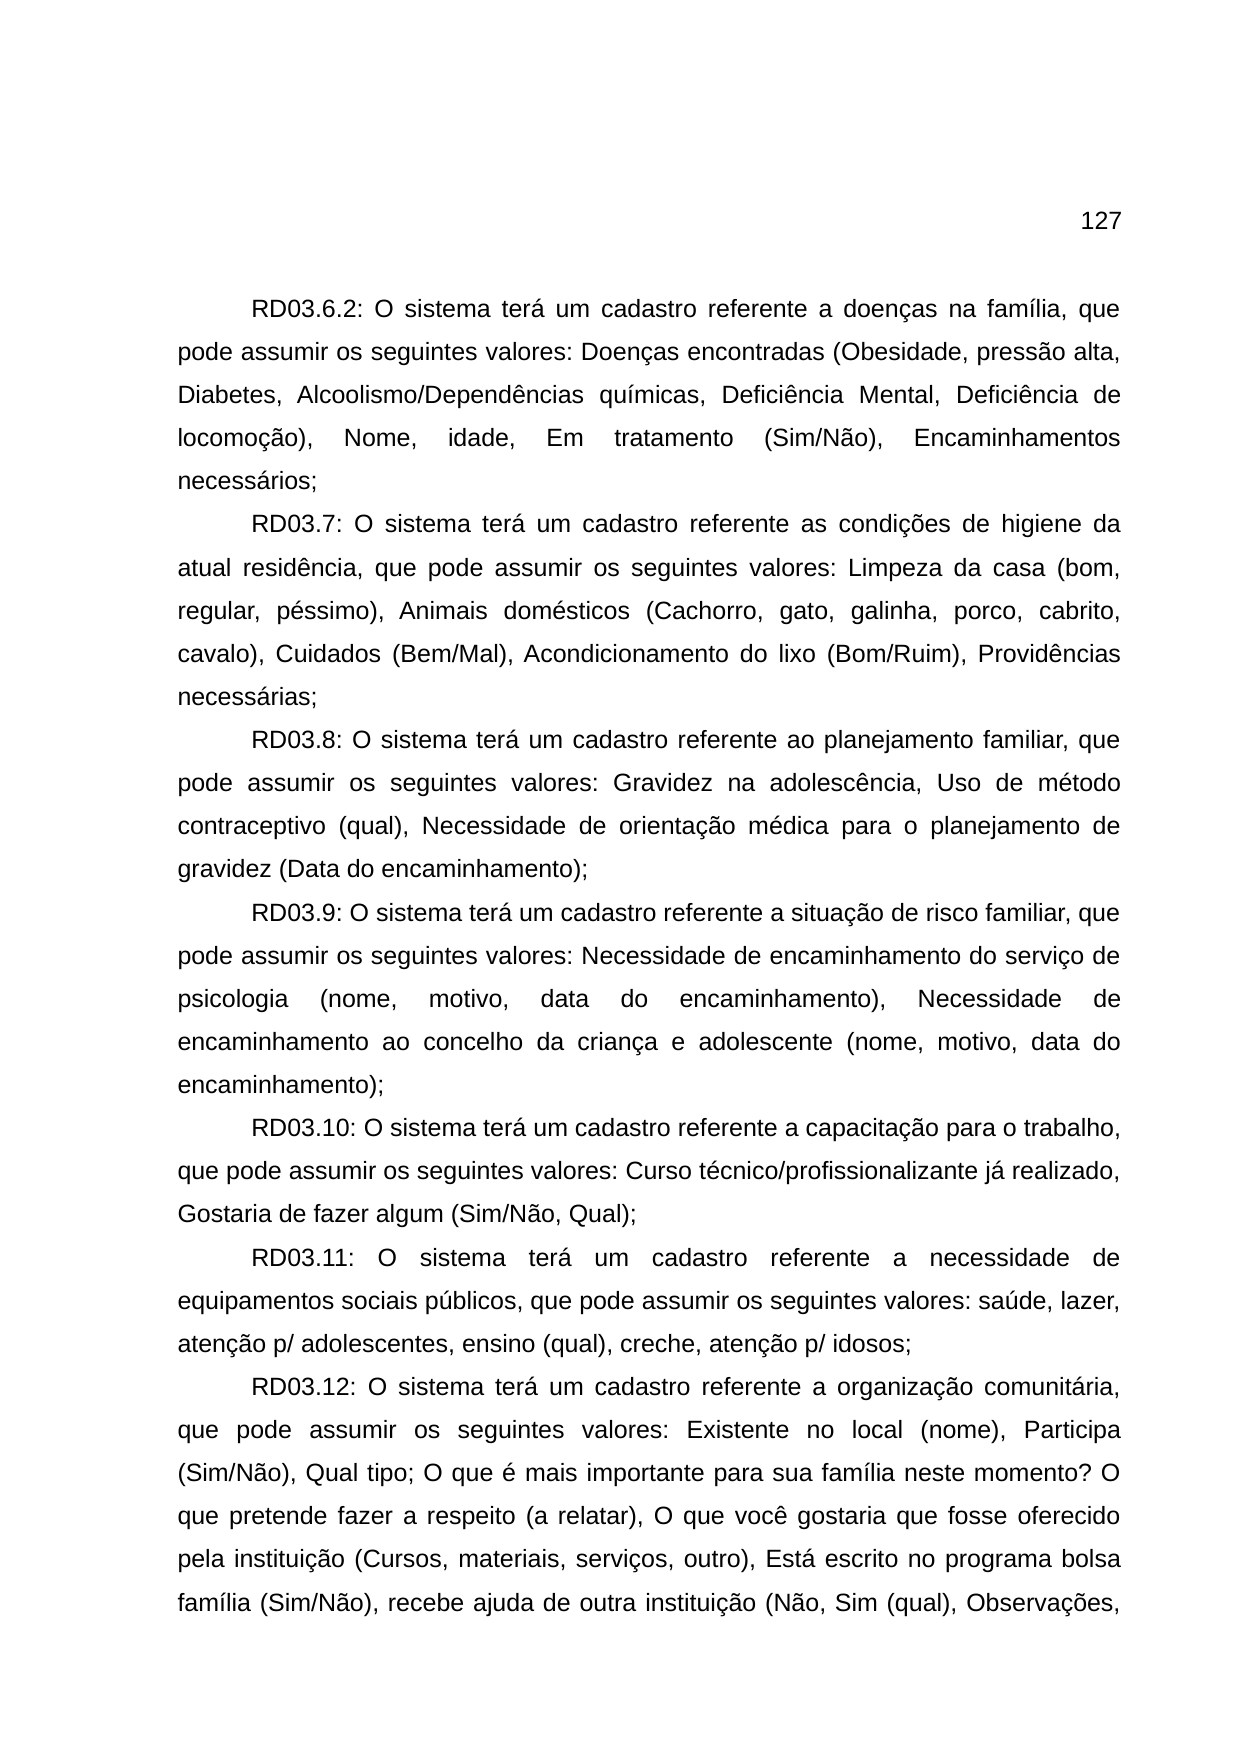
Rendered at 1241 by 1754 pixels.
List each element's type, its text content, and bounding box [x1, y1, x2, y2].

text RD03.10: O sistema terá um cadastro referente a capacitação para o trabalho, que pode assumir os seguintes valores: Curso técnico/profissionalizante já realizado, Gostaria de fazer algum (Sim/Não, Qual); [177, 1113, 1122, 1228]
text RD03.6.2: O sistema terá um cadastro referente a doenças na família, que pode assumir os seguintes valores: Doenças encontradas (Obesidade, pressão alta, Diabetes, Alcoolismo/Dependências químicas, Deficiência Mental, Deficiência de locomoção), Nome, idade, Em tratamento (Sim/Não), Encaminhamentos necessários; [177, 294, 1122, 495]
text RD03.8: O sistema terá um cadastro referente ao planejamento familiar, que pode assumir os seguintes valores: Gravidez na adolescência, Uso de método contraceptivo (qual), Necessidade de orientação médica para o planejamento de gravidez (Data do encaminhamento); [177, 725, 1122, 883]
text RD03.12: O sistema terá um cadastro referente a organização comunitária, que pode assumir os seguintes valores: Existente no local (nome), Participa (Sim/Não), Qual tipo; O que é mais importante para sua família neste momento? O que pretende fazer a respeito (a relatar), O que você gostaria que fosse oferecido pela instituição (Cursos, materiais, serviços, outro), Está escrito no programa bolsa família (Sim/Não), recebe ajuda de outra instituição (Não, Sim (qual), Observações, [177, 1372, 1122, 1616]
text RD03.9: O sistema terá um cadastro referente a situação de risco familiar, que pode assumir os seguintes valores: Necessidade de encaminhamento do serviço de psicologia (nome, motivo, data do encaminhamento), Necessidade de encaminhamento ao concelho da criança e adolescente (nome, motivo, data do encaminhamento); [177, 897, 1122, 1099]
text RD03.7: O sistema terá um cadastro referente as condições de higiene da atual residência, que pode assumir os seguintes valores: Limpeza da casa (bom, regular, péssimo), Animais domésticos (Cachorro, gato, galinha, porco, cabrito, cavalo), Cuidados (Bem/Mal), Acondicionamento do lixo (Bom/Ruim), Providências necessárias; [177, 509, 1122, 711]
text RD03.11: O sistema terá um cadastro referente a necessidade de equipamentos sociais públicos, que pode assumir os seguintes valores: saúde, lazer, atenção p/ adolescentes, ensino (qual), creche, atenção p/ idosos; [177, 1242, 1122, 1357]
